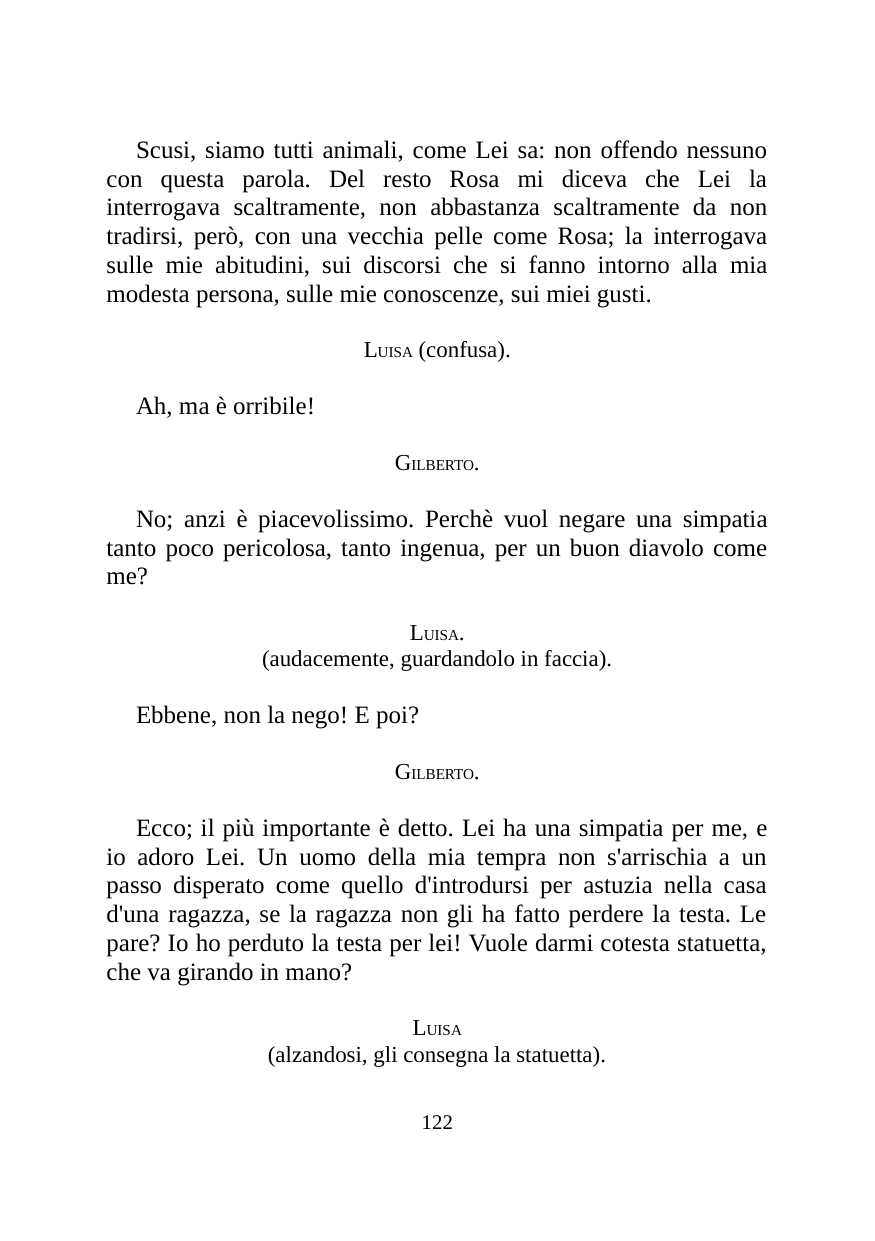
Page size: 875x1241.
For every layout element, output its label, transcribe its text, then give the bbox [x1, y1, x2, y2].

text Ah, ma è orribile! [106, 391, 768, 420]
text Ebbene, non la nego! E poi? [106, 700, 768, 729]
text Luisa. [106, 619, 768, 645]
text (alzandosi, gli consegna la statuetta). [106, 1041, 768, 1067]
text Scusi, siamo tutti animali, come Lei sa: non offendo nessuno con questa parola. Del resto Rosa mi diceva che Lei la interrogava scaltramente, non abbastanza scaltramente da non tradirsi, però, con una vecchia pelle come Rosa; la interrogava sulle mie abitudini, sui discorsi che si fanno intorno alla mia modesta persona, sulle mie conoscenze, sui miei gusti. [106, 135, 768, 307]
text Ecco; il più importante è detto. Lei ha una simpatia per me, e io adoro Lei. Un uomo della mia tempra non s'arrischia a un passo disperato come quello d'introdursi per astuzia nella casa d'una ragazza, se la ragazza non gli ha fatto perdere la testa. Le pare? Io ho perduto la testa per lei! Vuole darmi cotesta statuetta, che va girando in mano? [106, 813, 768, 986]
text Luisa (confusa). [106, 336, 768, 363]
text Gilberto. [106, 758, 768, 784]
text (audacemente, guardandolo in faccia). [106, 645, 768, 672]
text Luisa [106, 1014, 768, 1041]
text No; anzi è piacevolissimo. Perchè vuol negare una simpatia tanto poco pericolosa, tanto ingenua, per un buon diavolo come me? [106, 504, 768, 590]
text Gilberto. [106, 449, 768, 475]
